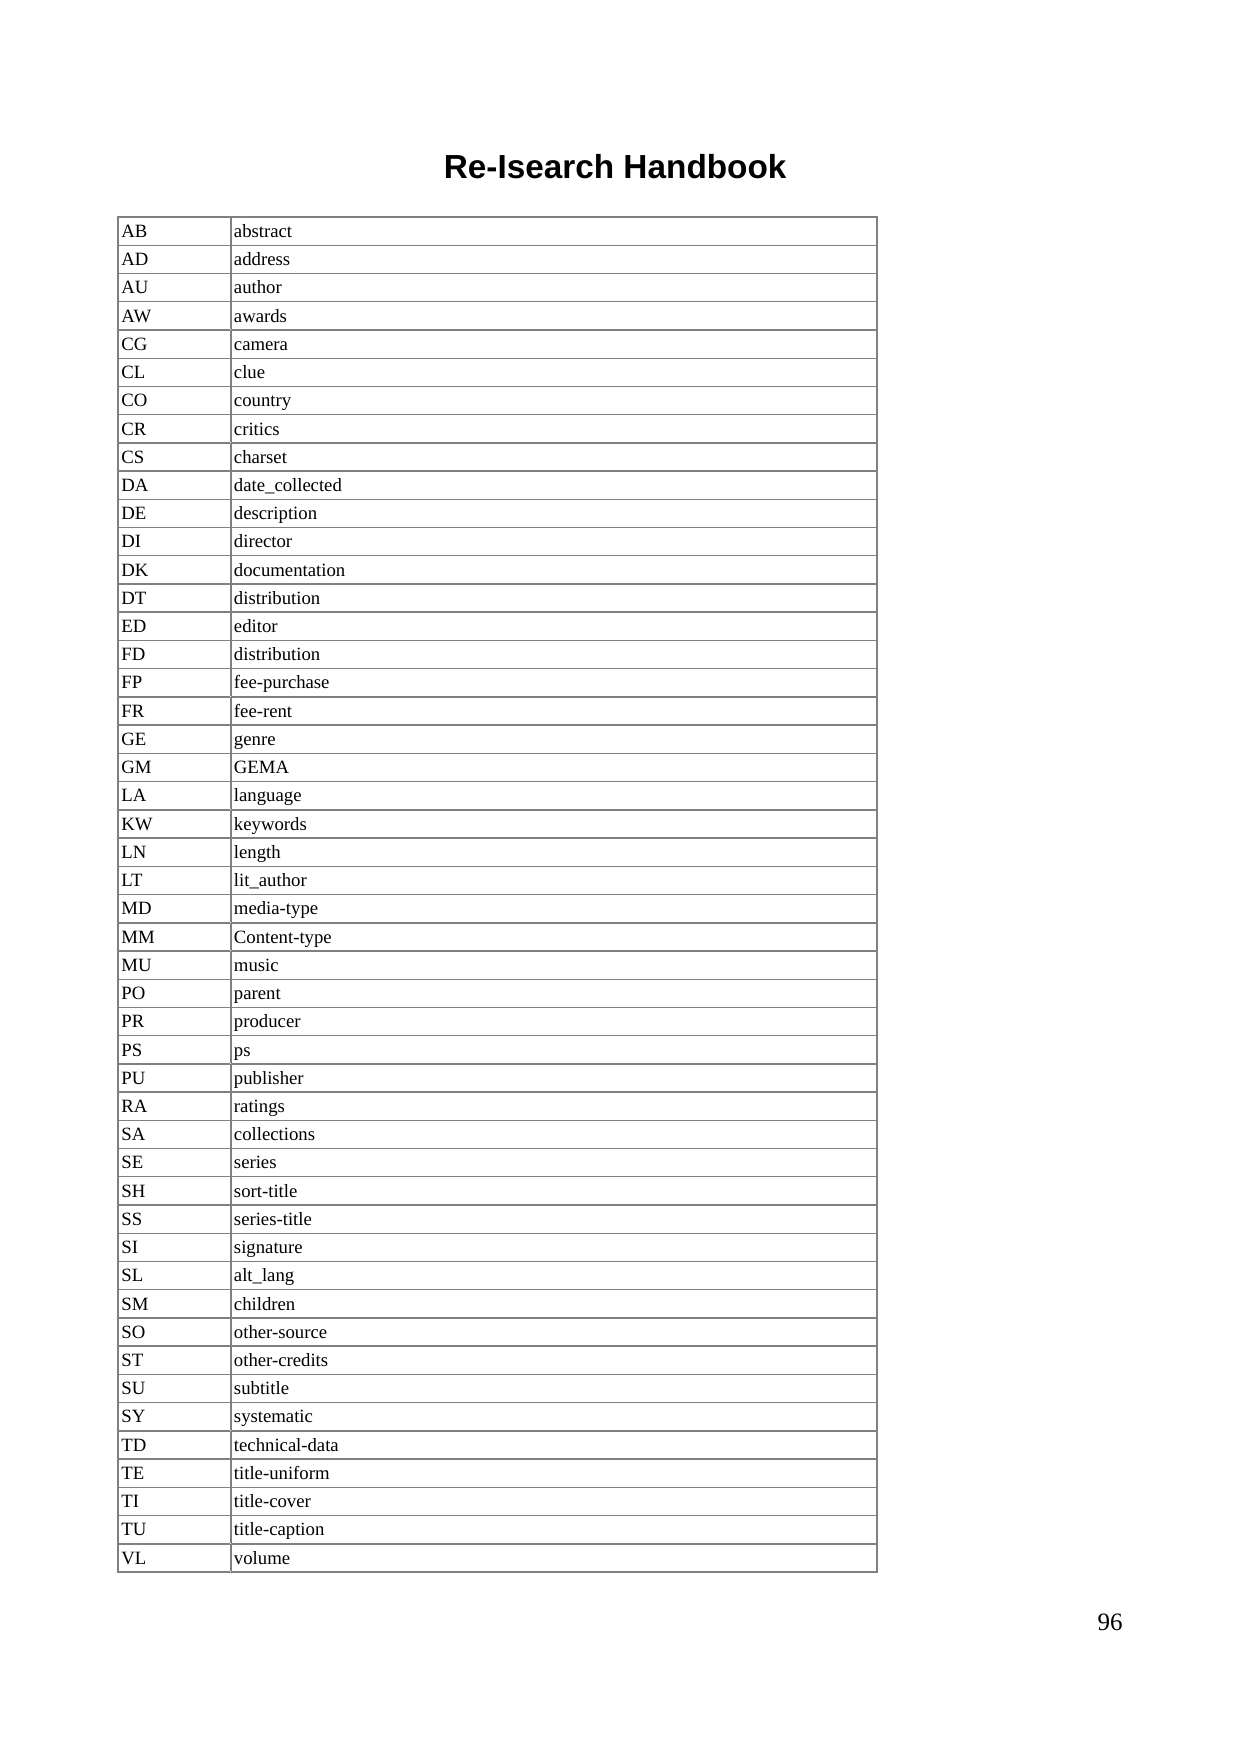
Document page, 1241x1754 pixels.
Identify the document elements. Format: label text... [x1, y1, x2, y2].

table_cell LN [119, 839, 230, 866]
table_cell critics [232, 415, 876, 442]
table_cell PU [119, 1065, 230, 1091]
table_cell CO [119, 387, 230, 414]
table_cell LT [119, 867, 230, 894]
table_cell lit_author [232, 867, 876, 894]
table_cell keywords [232, 811, 876, 837]
table_cell media-type [232, 895, 876, 922]
table_cell SE [119, 1149, 230, 1176]
table_cell AW [119, 302, 230, 329]
table_cell SS [119, 1206, 230, 1232]
table_cell series-title [232, 1206, 876, 1232]
table_cell AU [119, 274, 230, 301]
table_cell MU [119, 952, 230, 978]
table_cell other-credits [232, 1347, 876, 1374]
table_cell PO [119, 980, 230, 1007]
table_cell CL [119, 359, 230, 386]
table_cell TU [119, 1516, 230, 1543]
table_cell technical-data [232, 1432, 876, 1458]
table_cell Content-type [232, 924, 876, 950]
table_cell fee-rent [232, 698, 876, 724]
table_cell collections [232, 1121, 876, 1148]
table_cell CG [119, 331, 230, 357]
table_cell PS [119, 1036, 230, 1063]
table_cell volume [232, 1545, 876, 1571]
table_cell DT [119, 585, 230, 611]
table_cell CS [119, 444, 230, 470]
table_cell documentation [232, 556, 876, 583]
table_cell MM [119, 924, 230, 950]
table_cell length [232, 839, 876, 866]
table_cell LA [119, 782, 230, 809]
table_cell TI [119, 1488, 230, 1515]
table_cell publisher [232, 1065, 876, 1091]
table_cell RA [119, 1093, 230, 1119]
table_cell PR [119, 1008, 230, 1035]
table_cell DI [119, 528, 230, 555]
table_cell ratings [232, 1093, 876, 1119]
table_cell language [232, 782, 876, 809]
table_cell DE [119, 500, 230, 527]
table_cell subtitle [232, 1375, 876, 1402]
table_cell signature [232, 1234, 876, 1261]
table_cell SL [119, 1262, 230, 1289]
table_cell children [232, 1290, 876, 1317]
table_cell director [232, 528, 876, 555]
table_cell SH [119, 1177, 230, 1204]
table_cell SU [119, 1375, 230, 1402]
table_cell FP [119, 669, 230, 696]
table_cell editor [232, 613, 876, 640]
table_cell GM [119, 754, 230, 781]
table_cell parent [232, 980, 876, 1007]
table_cell description [232, 500, 876, 527]
table_cell music [232, 952, 876, 978]
table_cell country [232, 387, 876, 414]
table_cell AD [119, 246, 230, 273]
table_cell TE [119, 1460, 230, 1487]
table_cell camera [232, 331, 876, 357]
table_cell SM [119, 1290, 230, 1317]
table_cell series [232, 1149, 876, 1176]
table_cell DK [119, 556, 230, 583]
table_cell producer [232, 1008, 876, 1035]
table_cell ST [119, 1347, 230, 1374]
table_cell FD [119, 641, 230, 668]
table_cell address [232, 246, 876, 273]
table_cell GEMA [232, 754, 876, 781]
table_cell distribution [232, 641, 876, 668]
table_cell SI [119, 1234, 230, 1261]
table_cell SO [119, 1319, 230, 1345]
table_cell AB [119, 218, 230, 244]
table_cell DA [119, 472, 230, 498]
table_cell MD [119, 895, 230, 922]
table_cell title-caption [232, 1516, 876, 1543]
table_cell date_collected [232, 472, 876, 498]
table_cell distribution [232, 585, 876, 611]
table_cell TD [119, 1432, 230, 1458]
table_cell SA [119, 1121, 230, 1148]
table_cell alt_lang [232, 1262, 876, 1289]
table_cell sort-title [232, 1177, 876, 1204]
table_cell ED [119, 613, 230, 640]
table_cell author [232, 274, 876, 301]
table_cell charset [232, 444, 876, 470]
table_cell KW [119, 811, 230, 837]
table_cell SY [119, 1403, 230, 1430]
table_cell FR [119, 698, 230, 724]
table_cell fee-purchase [232, 669, 876, 696]
table_cell systematic [232, 1403, 876, 1430]
table_cell genre [232, 726, 876, 753]
table_cell VL [119, 1545, 230, 1571]
table_cell ps [232, 1036, 876, 1063]
table_cell other-source [232, 1319, 876, 1345]
table_cell GE [119, 726, 230, 753]
table_cell abstract [232, 218, 876, 244]
table_cell awards [232, 302, 876, 329]
table_cell title-uniform [232, 1460, 876, 1487]
table_cell CR [119, 415, 230, 442]
table_cell title-cover [232, 1488, 876, 1515]
table_cell clue [232, 359, 876, 386]
